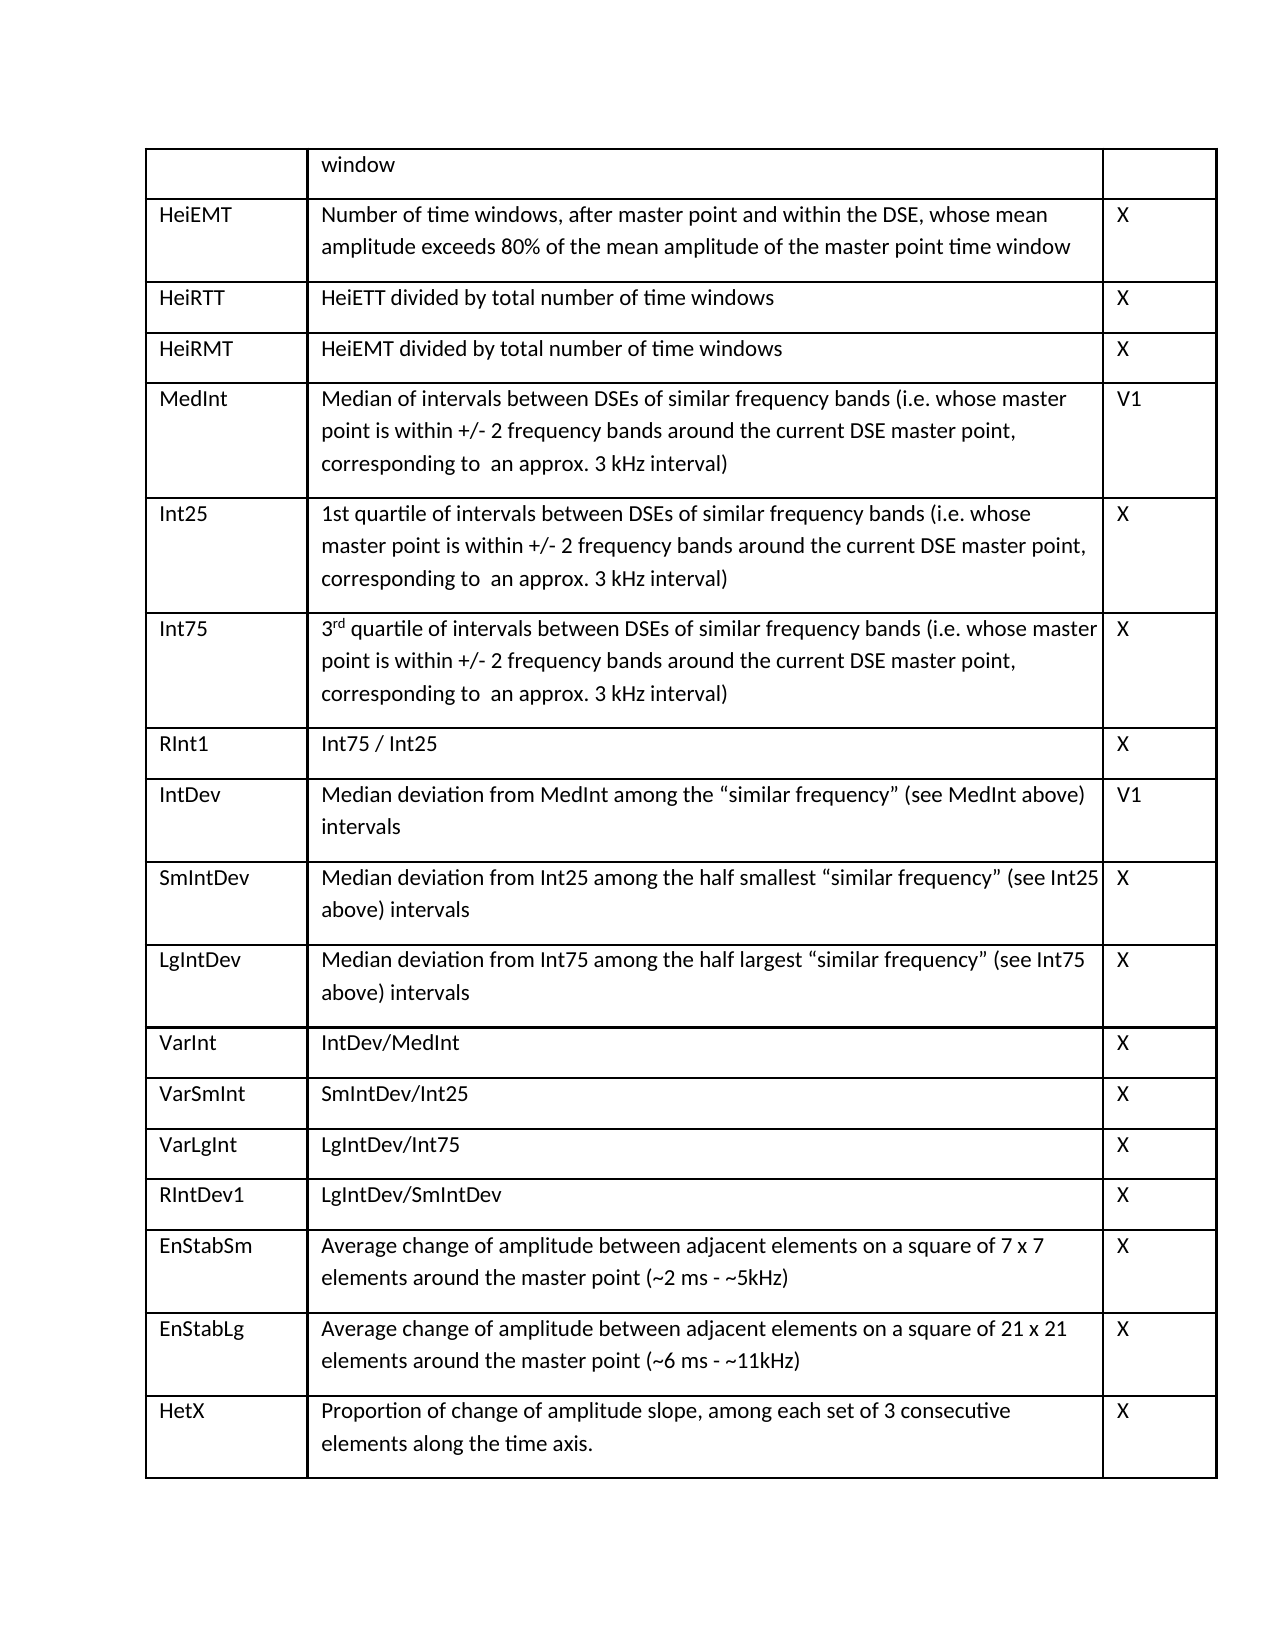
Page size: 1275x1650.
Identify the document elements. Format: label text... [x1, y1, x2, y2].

table_cell X [1104, 1231, 1215, 1312]
table_cell Average change of amplitude between adjacent elements on a square of 7 x 7 elements around the master point (~2 ms - ~5kHz) [309, 1231, 1102, 1312]
table_cell HeiEMT [147, 200, 306, 281]
table_cell VarInt [147, 1029, 306, 1077]
table_cell EnStabSm [147, 1231, 306, 1312]
table_cell X [1104, 1314, 1215, 1394]
table_cell IntDev [147, 780, 306, 861]
table_cell IntDev/MedInt [309, 1029, 1102, 1077]
table_cell Average change of amplitude between adjacent elements on a square of 21 x 21 elements around the master point (~6 ms - ~11kHz) [309, 1314, 1102, 1394]
table_cell V1 [1104, 780, 1215, 861]
table_cell Median deviation from Int75 among the half largest “similar frequency” (see Int75 above) intervals [309, 946, 1102, 1026]
table_cell X [1104, 283, 1215, 332]
table_cell HetX [147, 1397, 306, 1477]
table_cell HeiEMT divided by total number of time windows [309, 334, 1102, 382]
table_cell [147, 150, 306, 198]
table_cell 1st quartile of intervals between DSEs of similar frequency bands (i.e. whose master point is within +/- 2 frequency bands around the current DSE master point, corresponding to an approx. 3 kHz interval) [309, 499, 1102, 612]
table_cell 3rd quartile of intervals between DSEs of similar frequency bands (i.e. whose master point is within +/- 2 frequency bands around the current DSE master point, corresponding to an approx. 3 kHz interval) [309, 614, 1102, 727]
table_cell Median deviation from MedInt among the “similar frequency” (see MedInt above) intervals [309, 780, 1102, 861]
table_cell Number of time windows, after master point and within the DSE, whose mean amplitude exceeds 80% of the mean amplitude of the master point time window [309, 200, 1102, 281]
table_cell [1104, 150, 1215, 198]
table_cell LgIntDev [147, 946, 306, 1026]
table_cell LgIntDev/SmIntDev [309, 1180, 1102, 1229]
table_cell V1 [1104, 384, 1215, 497]
table_cell VarLgInt [147, 1130, 306, 1178]
table_cell RInt1 [147, 729, 306, 778]
table_cell X [1104, 200, 1215, 281]
table_cell HeiETT divided by total number of time windows [309, 283, 1102, 332]
table_cell X [1104, 1180, 1215, 1229]
table_cell X [1104, 1130, 1215, 1178]
table_cell VarSmInt [147, 1079, 306, 1128]
table_cell SmIntDev [147, 863, 306, 943]
table_cell RIntDev1 [147, 1180, 306, 1229]
table_cell X [1104, 729, 1215, 778]
table_cell Int75 / Int25 [309, 729, 1102, 778]
table_cell Int25 [147, 499, 306, 612]
table_cell X [1104, 334, 1215, 382]
table_cell Median of intervals between DSEs of similar frequency bands (i.e. whose master point is within +/- 2 frequency bands around the current DSE master point, corresponding to an approx. 3 kHz interval) [309, 384, 1102, 497]
table_cell Proportion of change of amplitude slope, among each set of 3 consecutive elements along the time axis. [309, 1397, 1102, 1477]
table_cell X [1104, 1029, 1215, 1077]
table_cell X [1104, 863, 1215, 943]
table_cell X [1104, 499, 1215, 612]
table_cell LgIntDev/Int75 [309, 1130, 1102, 1178]
table_cell X [1104, 614, 1215, 727]
table_cell Median deviation from Int25 among the half smallest “similar frequency” (see Int25 above) intervals [309, 863, 1102, 943]
table_cell X [1104, 946, 1215, 1026]
table_cell MedInt [147, 384, 306, 497]
table_cell X [1104, 1079, 1215, 1128]
table_cell Int75 [147, 614, 306, 727]
table_cell EnStabLg [147, 1314, 306, 1394]
table_cell HeiRTT [147, 283, 306, 332]
table_cell HeiRMT [147, 334, 306, 382]
table_cell window [309, 150, 1102, 198]
table_cell SmIntDev/Int25 [309, 1079, 1102, 1128]
table_cell X [1104, 1397, 1215, 1477]
